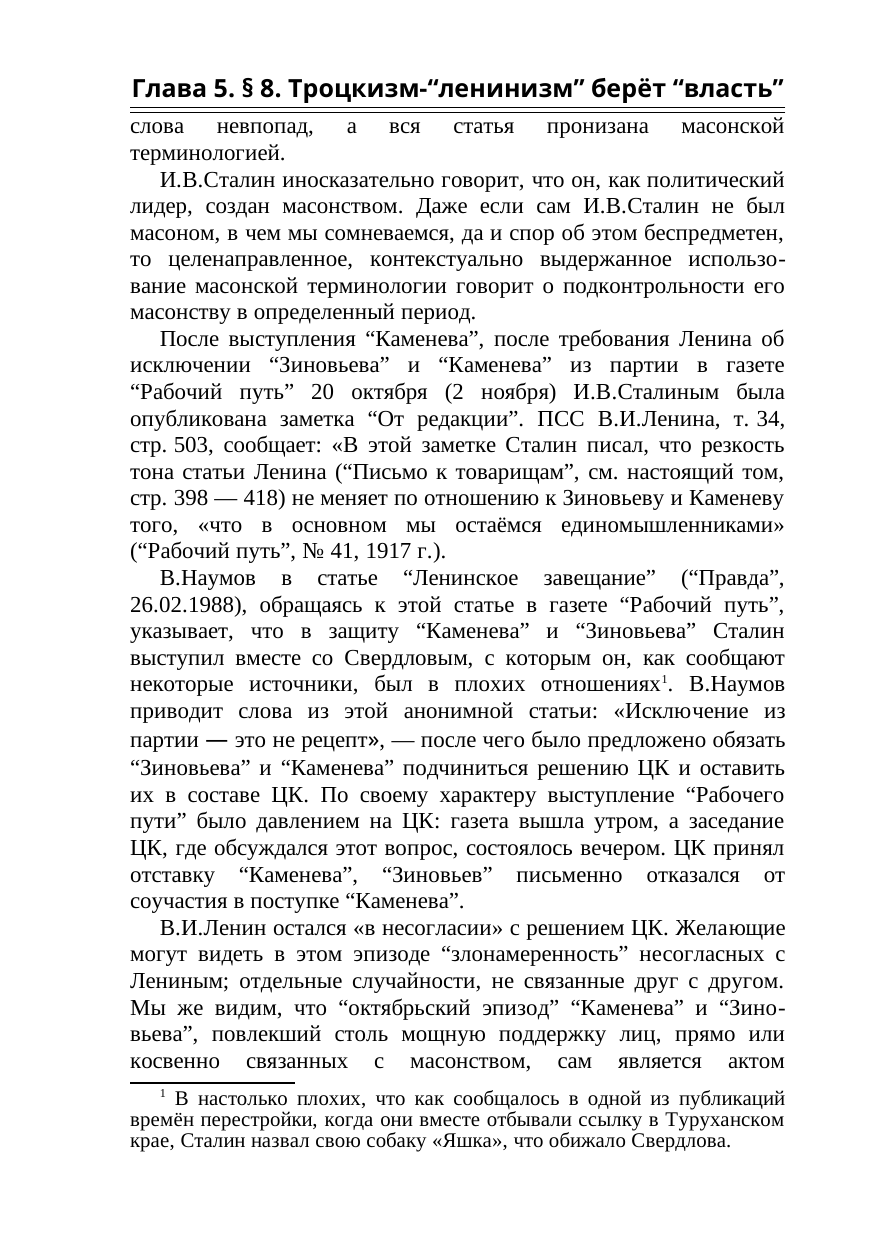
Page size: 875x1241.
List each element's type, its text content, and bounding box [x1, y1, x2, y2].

text В настолько плохих, что как сообщалось в одной из публикаций времён перестройки, когда они вместе отбывали ссылку в Туруханском крае, Сталин назвал свою собаку «Яшка», что обижало Свердлова. [130, 1089, 785, 1152]
text После выступления “Каменева”, после требования Ленина об исключении “Зиновьева” и “Каменева” из партии в газете “Рабочий путь” 20 октября (2 ноября) И.В.Сталиным была опубликована заметка “От редакции”. ПСС В.И.Ленина, т. 34, стр. 503, сообщает: «В этой заметке Сталин писал, что резкость тона статьи Ленина (“Письмо к товарищам”, см. настоящий том, стр. 398 — 418) не меняет по отношению к Зиновьеву и Каменеву того, «что в основном мы остаёмся единомышленниками» (“Рабочий путь”, № 41, 1917 г.). [130, 325, 785, 564]
text И.В.Сталин иносказательно говорит, что он, как политический лидер, создан масонством. Даже если сам И.В.Сталин не был масо­ном, в чем мы сомневаемся, да и спор об этом беспредметен, то целенаправленное, контекстуально выдержанное использо­вание масонской терминологии говорит о подконтрольности его масонству в определенный период. [130, 165, 785, 325]
text В.И.Ленин остался «в несогласии» с решением ЦК. Жела­ющие могут видеть в этом эпизоде “злонамеренность” не­согласных с Лениным; отдельные случайности, не связанные друг с другом. Мы же видим, что “октябрьский эпизод” “Каменева” и “Зино­вьева”, повлекший столь мощную под­держку лиц, прямо или косвенно связанных с масонством, сам является актом [130, 914, 785, 1073]
text слова невпопад, а вся статья пронизана масонской терминологией. [130, 113, 785, 165]
text В.Наумов в статье “Ленинское завещание” (“Правда”, 26.02.1988), обращаясь к этой статье в газете “Рабочий путь”, указывает, что в защиту “Каменева” и “Зиновьева” Сталин выступил вместе со Свердловым, с которым он, как сообщают некоторые источники, был в плохих отношениях. В.Наумов приводит слова из этой анонимной статьи: «Исклю­че­ние из партии — это не рецепт», — после чего было пред­ложено обязать “Зиновьева” и “Каменева” подчиниться реше­нию ЦК и оставить их в составе ЦК. По своему характеру выступление “Рабочего пути” было давлением на ЦК: газета вышла утром, а заседание ЦК, где обсуждался этот вопрос, состоялось вечером. ЦК принял отставку “Каменева”, “Зино­вьев” письменно отказался от соучастия в поступке “Каменева”. [130, 564, 785, 914]
